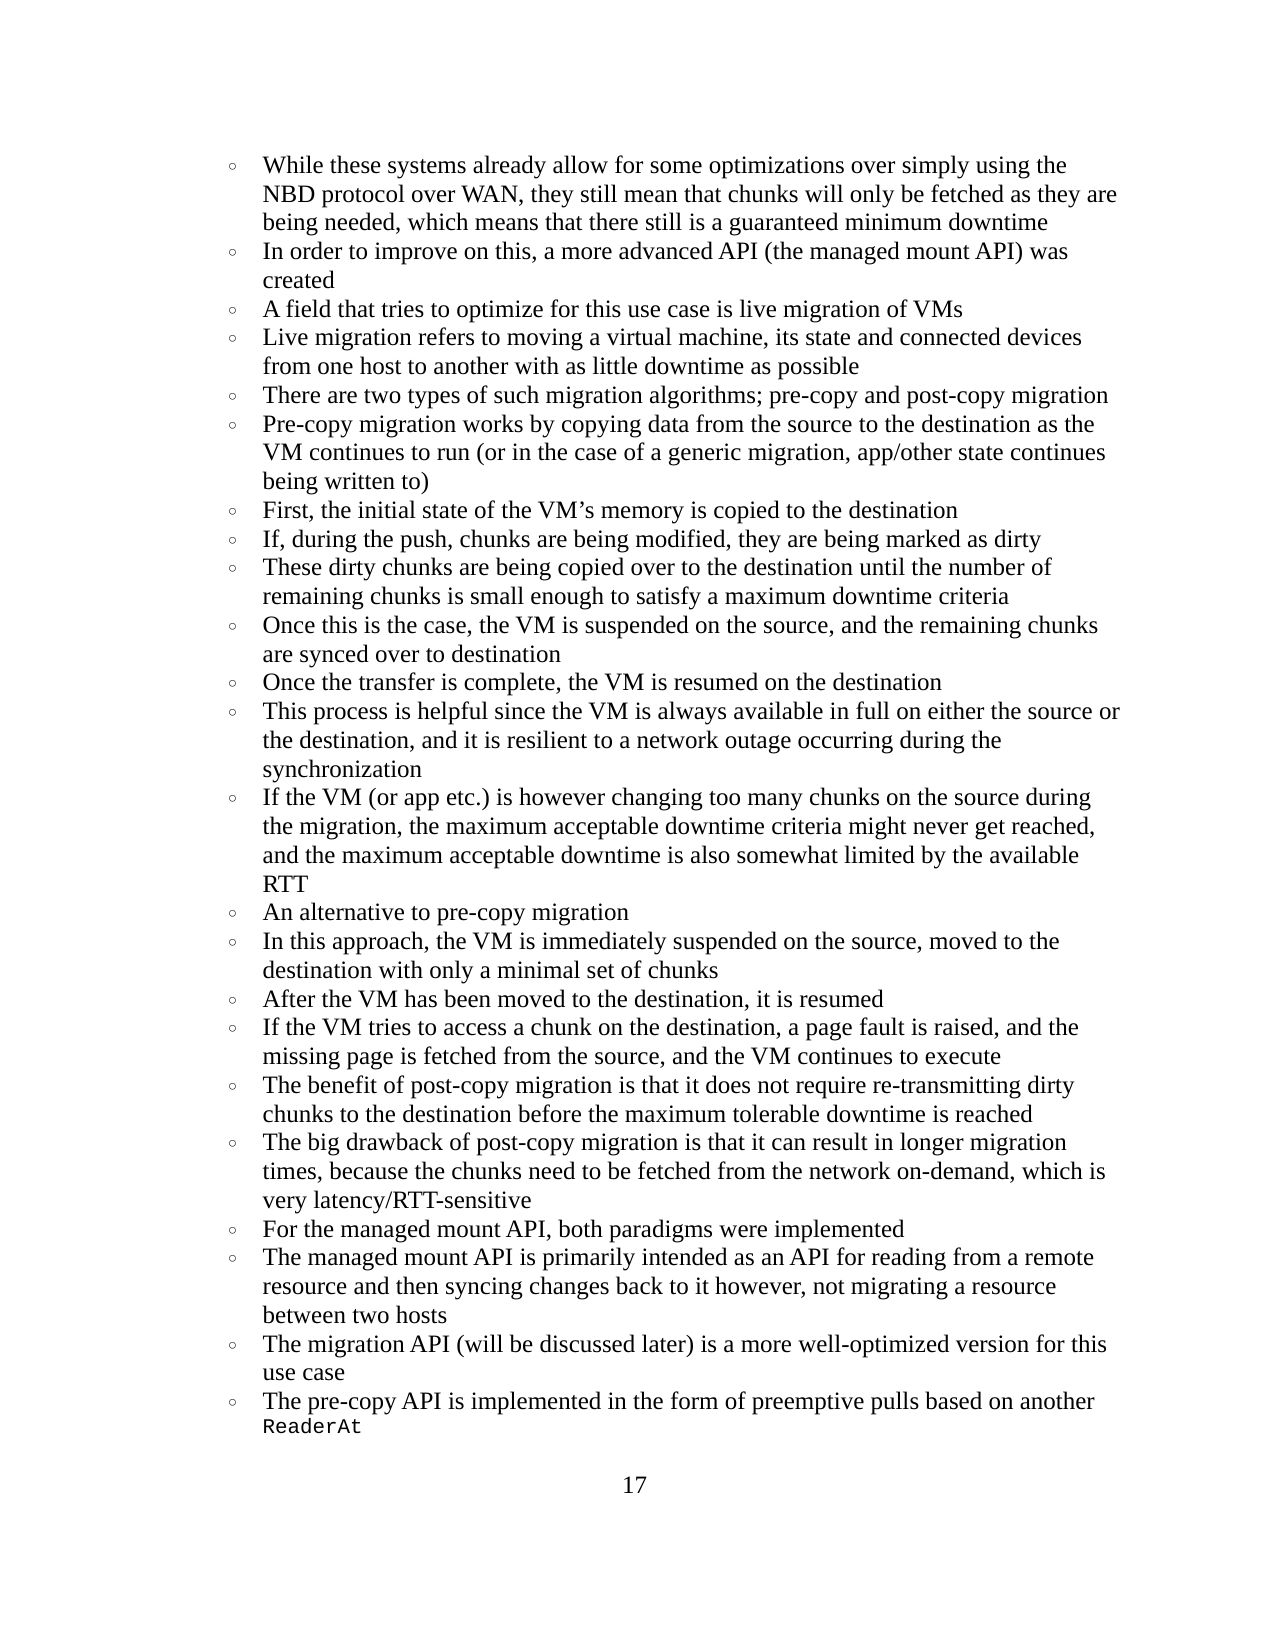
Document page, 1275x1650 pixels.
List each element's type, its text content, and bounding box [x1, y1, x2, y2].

list The benefit of post-copy migration is that it does not require re-transmitting dirty chunks to the destination before the maximum tolerable downtime is reached [225, 1070, 1125, 1127]
list The pre-copy API is implemented in the form of preemptive pulls based on another ReaderAt [225, 1386, 1125, 1439]
list These dirty chunks are being copied over to the destination until the number of remaining chunks is small enough to satisfy a maximum downtime criteria [225, 552, 1125, 610]
list If, during the push, chunks are being modified, they are being marked as dirty [225, 524, 1125, 552]
list This process is helpful since the VM is always available in full on either the source or the destination, and it is resilient to a network outage occurring during the synchronization [225, 696, 1125, 782]
list A field that tries to optimize for this use case is live migration of VMs [225, 294, 1125, 322]
list The big drawback of post-copy migration is that it can result in longer migration times, because the chunks need to be fetched from the network on-demand, which is very latency/RTT-sensitive [225, 1127, 1125, 1214]
list Once this is the case, the VM is suspended on the source, and the remaining chunks are synced over to destination [225, 610, 1125, 667]
list Live migration refers to moving a virtual machine, its state and connected devices from one host to another with as little downtime as possible [225, 322, 1125, 380]
list In this approach, the VM is immediately suspended on the source, moved to the destination with only a minimal set of chunks [225, 926, 1125, 984]
list First, the initial state of the VM’s memory is copied to the destination [225, 495, 1125, 524]
list While these systems already allow for some optimizations over simply using the NBD protocol over WAN, they still mean that chunks will only be fetched as they are being needed, which means that there still is a guaranteed minimum downtime [225, 150, 1125, 236]
list An alternative to pre-copy migration [225, 897, 1125, 926]
list The migration API (will be discussed later) is a more well-optimized version for this use case [225, 1329, 1125, 1386]
list For the managed mount API, both paradigms were implemented [225, 1214, 1125, 1242]
list The managed mount API is primarily intended as an API for reading from a remote resource and then syncing changes back to it however, not migrating a resource between two hosts [225, 1242, 1125, 1329]
list After the VM has been moved to the destination, it is resumed [225, 984, 1125, 1012]
list If the VM tries to access a chunk on the destination, a page fault is raised, and the missing page is fetched from the source, and the VM continues to execute [225, 1012, 1125, 1070]
list In order to improve on this, a more advanced API (the managed mount API) was created [225, 236, 1125, 294]
list There are two types of such migration algorithms; pre-copy and post-copy migration [225, 380, 1125, 409]
list Once the transfer is complete, the VM is resumed on the destination [225, 667, 1125, 696]
list If the VM (or app etc.) is however changing too many chunks on the source during the migration, the maximum acceptable downtime criteria might never get reached, and the maximum acceptable downtime is also somewhat limited by the available RTT [225, 782, 1125, 897]
list Pre-copy migration works by copying data from the source to the destination as the VM continues to run (or in the case of a generic migration, app/other state continues being written to) [225, 409, 1125, 495]
